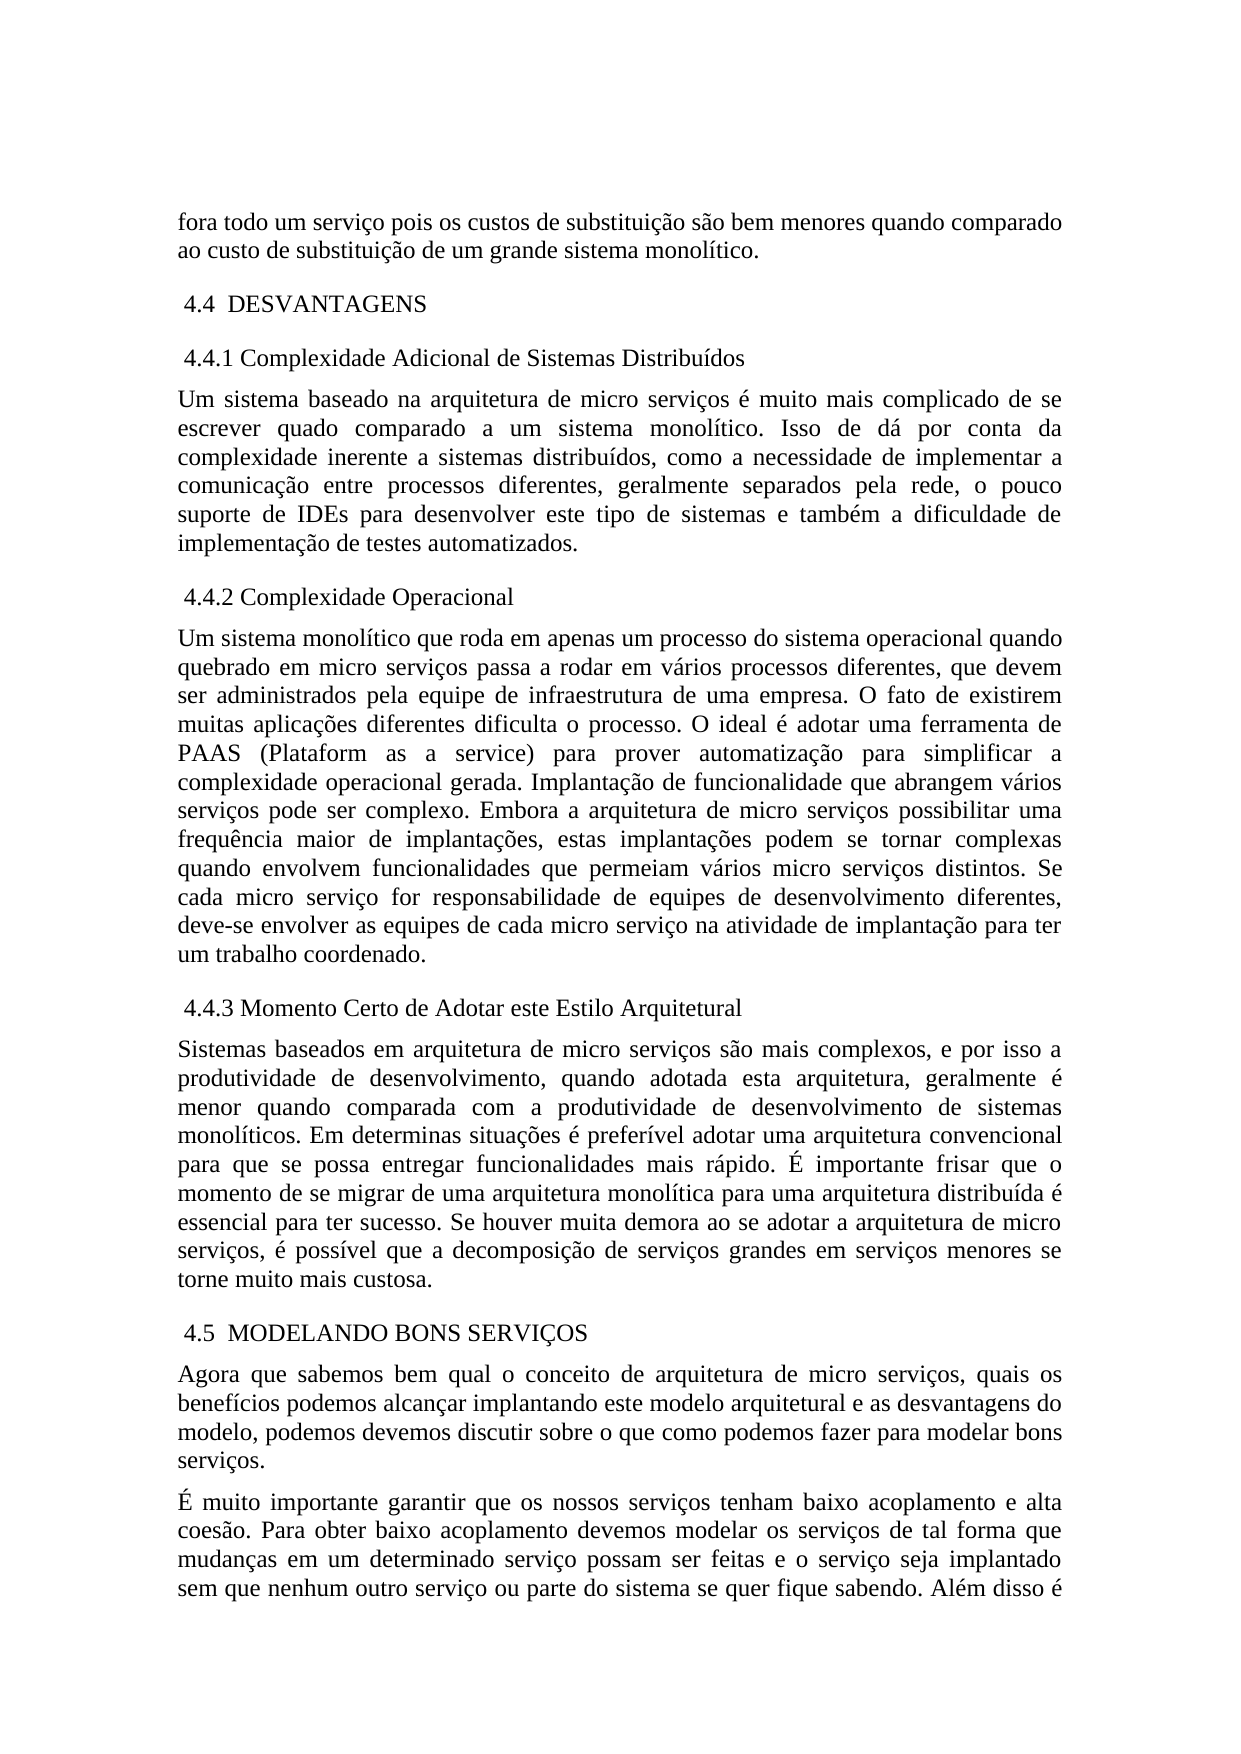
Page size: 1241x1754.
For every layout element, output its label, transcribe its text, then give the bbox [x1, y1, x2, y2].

subtitle Momento Certo de Adotar este Estilo Arquitetural [177, 993, 1063, 1022]
subtitle MODELANDO BONS SERVIÇOS [177, 1318, 1063, 1347]
subtitle Complexidade Adicional de Sistemas Distribuídos [177, 343, 1063, 372]
text Um sistema baseado na arquitetura de micro serviços é muito mais complicado de se escrever quado comparado a um sistema monolítico. Isso de dá por conta da complexidade inerente a sistemas distribuídos, como a necessidade de implementar a comunicação entre processos diferentes, geralmente separados pela rede, o pouco suporte de IDEs para desenvolver este tipo de sistemas e também a dificuldade de implementação de testes automatizados. [177, 384, 1063, 557]
text Sistemas baseados em arquitetura de micro serviços são mais complexos, e por isso a produtividade de desenvolvimento, quando adotada esta arquitetura, geralmente é menor quando comparada com a produtividade de desenvolvimento de sistemas monolíticos. Em determinas situações é preferível adotar uma arquitetura convencional para que se possa entregar funcionalidades mais rápido. É importante frisar que o momento de se migrar de uma arquitetura monolítica para uma arquitetura distribuída é essencial para ter sucesso. Se houver muita demora ao se adotar a arquitetura de micro serviços, é possível que a decomposição de serviços grandes em serviços menores se torne muito mais custosa. [177, 1034, 1063, 1293]
text fora todo um serviço pois os custos de substituição são bem menores quando comparado ao custo de substituição de um grande sistema monolítico. [177, 207, 1063, 264]
text Um sistema monolítico que roda em apenas um processo do sistema operacional quando quebrado em micro serviços passa a rodar em vários processos diferentes, que devem ser administrados pela equipe de infraestrutura de uma empresa. O fato de existirem muitas aplicações diferentes dificulta o processo. O ideal é adotar uma ferramenta de PAAS (Plataform as a service) para prover automatização para simplificar a complexidade operacional gerada. Implantação de funcionalidade que abrangem vários serviços pode ser complexo. Embora a arquitetura de micro serviços possibilitar uma frequência maior de implantações, estas implantações podem se tornar complexas quando envolvem funcionalidades que permeiam vários micro serviços distintos. Se cada micro serviço for responsabilidade de equipes de desenvolvimento diferentes, deve-se envolver as equipes de cada micro serviço na atividade de implantação para ter um trabalho coordenado. [177, 623, 1063, 968]
subtitle DESVANTAGENS [177, 289, 1063, 318]
text Agora que sabemos bem qual o conceito de arquitetura de micro serviços, quais os benefícios podemos alcançar implantando este modelo arquitetural e as desvantagens do modelo, podemos devemos discutir sobre o que como podemos fazer para modelar bons serviços. [177, 1359, 1063, 1474]
text É muito importante garantir que os nossos serviços tenham baixo acoplamento e alta coesão. Para obter baixo acoplamento devemos modelar os serviços de tal forma que mudanças em um determinado serviço possam ser feitas e o serviço seja implantado sem que nenhum outro serviço ou parte do sistema se quer fique sabendo. Além disso é [177, 1487, 1063, 1602]
subtitle Complexidade Operacional [177, 582, 1063, 611]
